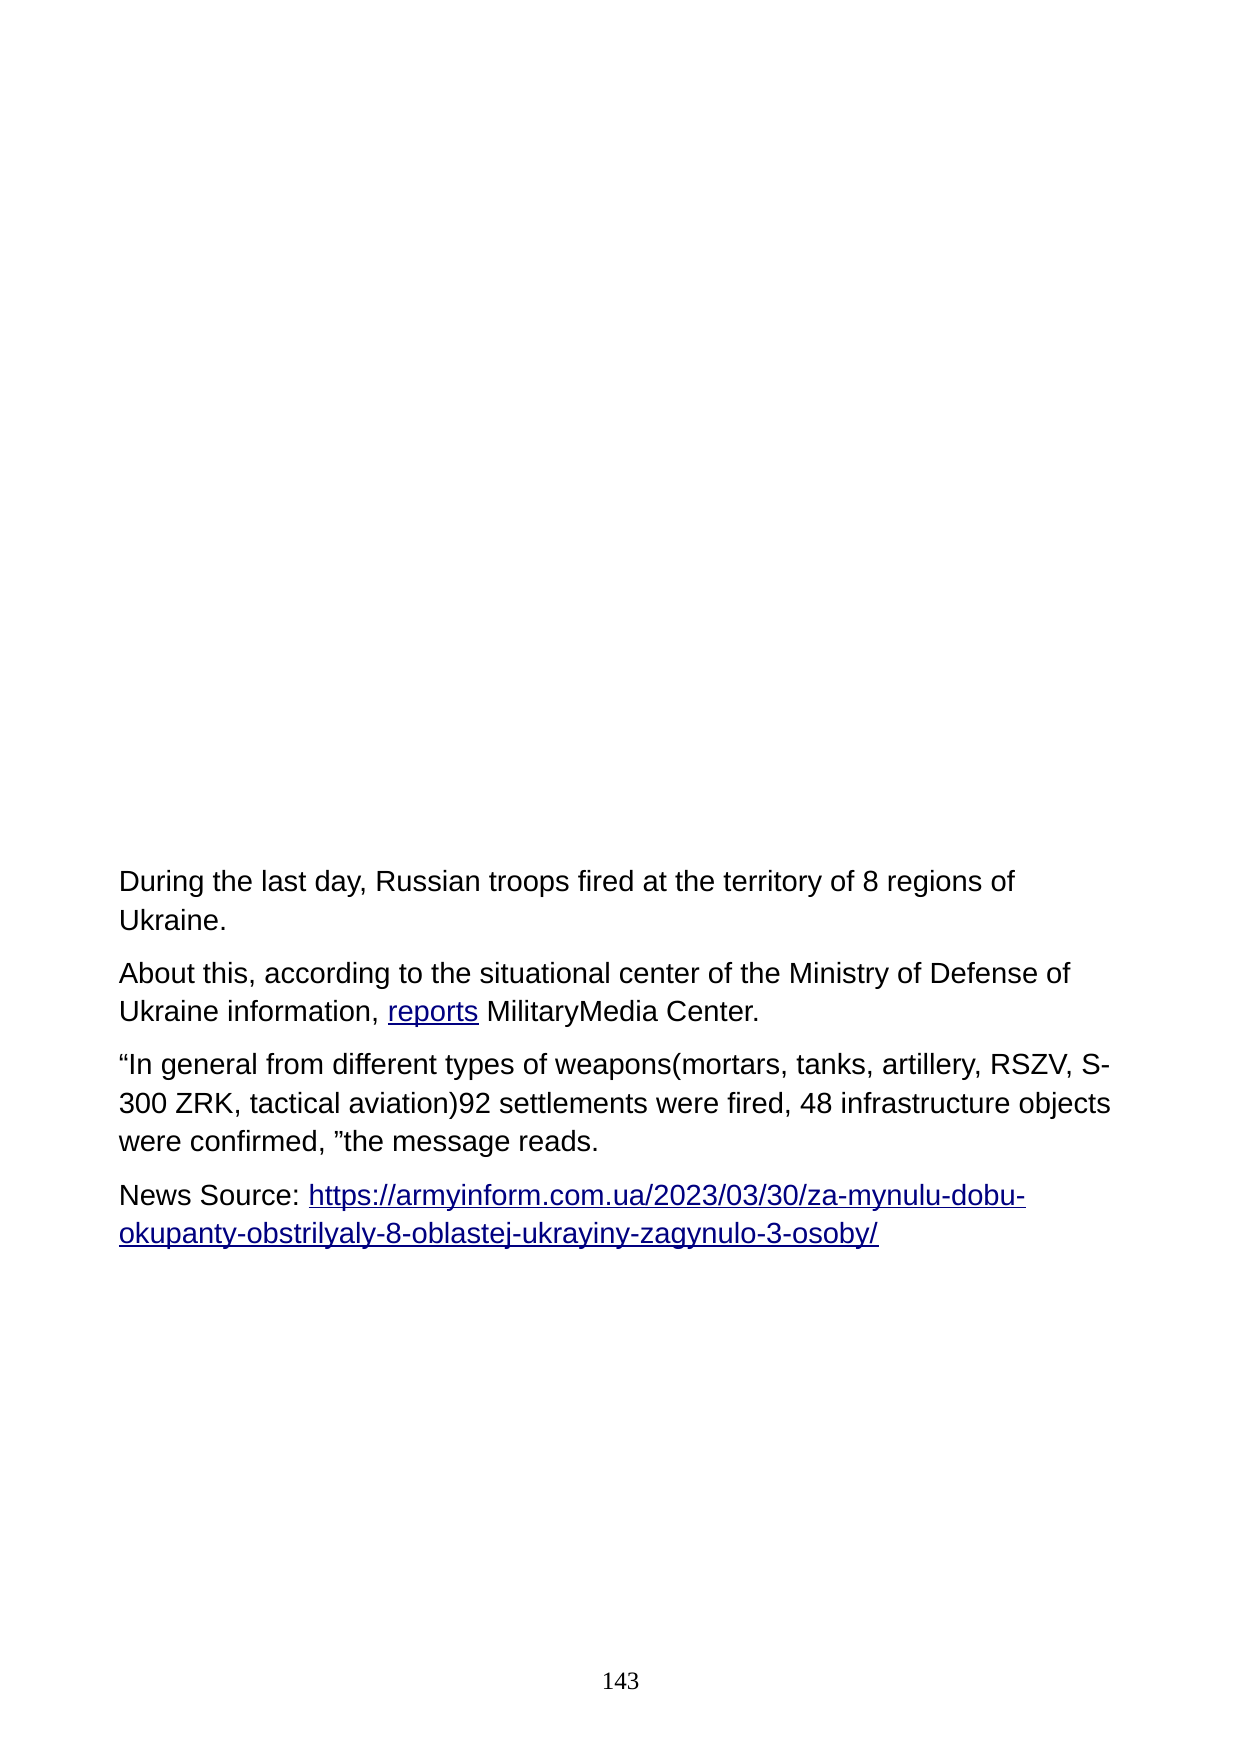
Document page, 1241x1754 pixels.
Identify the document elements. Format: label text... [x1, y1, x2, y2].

text During the last day, Russian troops fired at the territory of 8 regions of Ukraine. [118, 118, 1122, 936]
text About this, according to the situational center of the Ministry of Defense of Ukraine information, reports MilitaryMedia Center. [118, 956, 1122, 1028]
text News Source: https://armyinform.com.ua/2023/03/30/za-mynulu-dobu-okupanty-obstrilyaly-8-oblastej-ukrayiny-zagynulo-3-osoby/ [118, 1178, 1122, 1250]
text “In general from different types of weapons(mortars, tanks, artillery, RSZV, S-300 ZRK, tactical aviation)92 settlements were fired, 48 infrastructure objects were confirmed, ”the message reads. [118, 1047, 1122, 1158]
